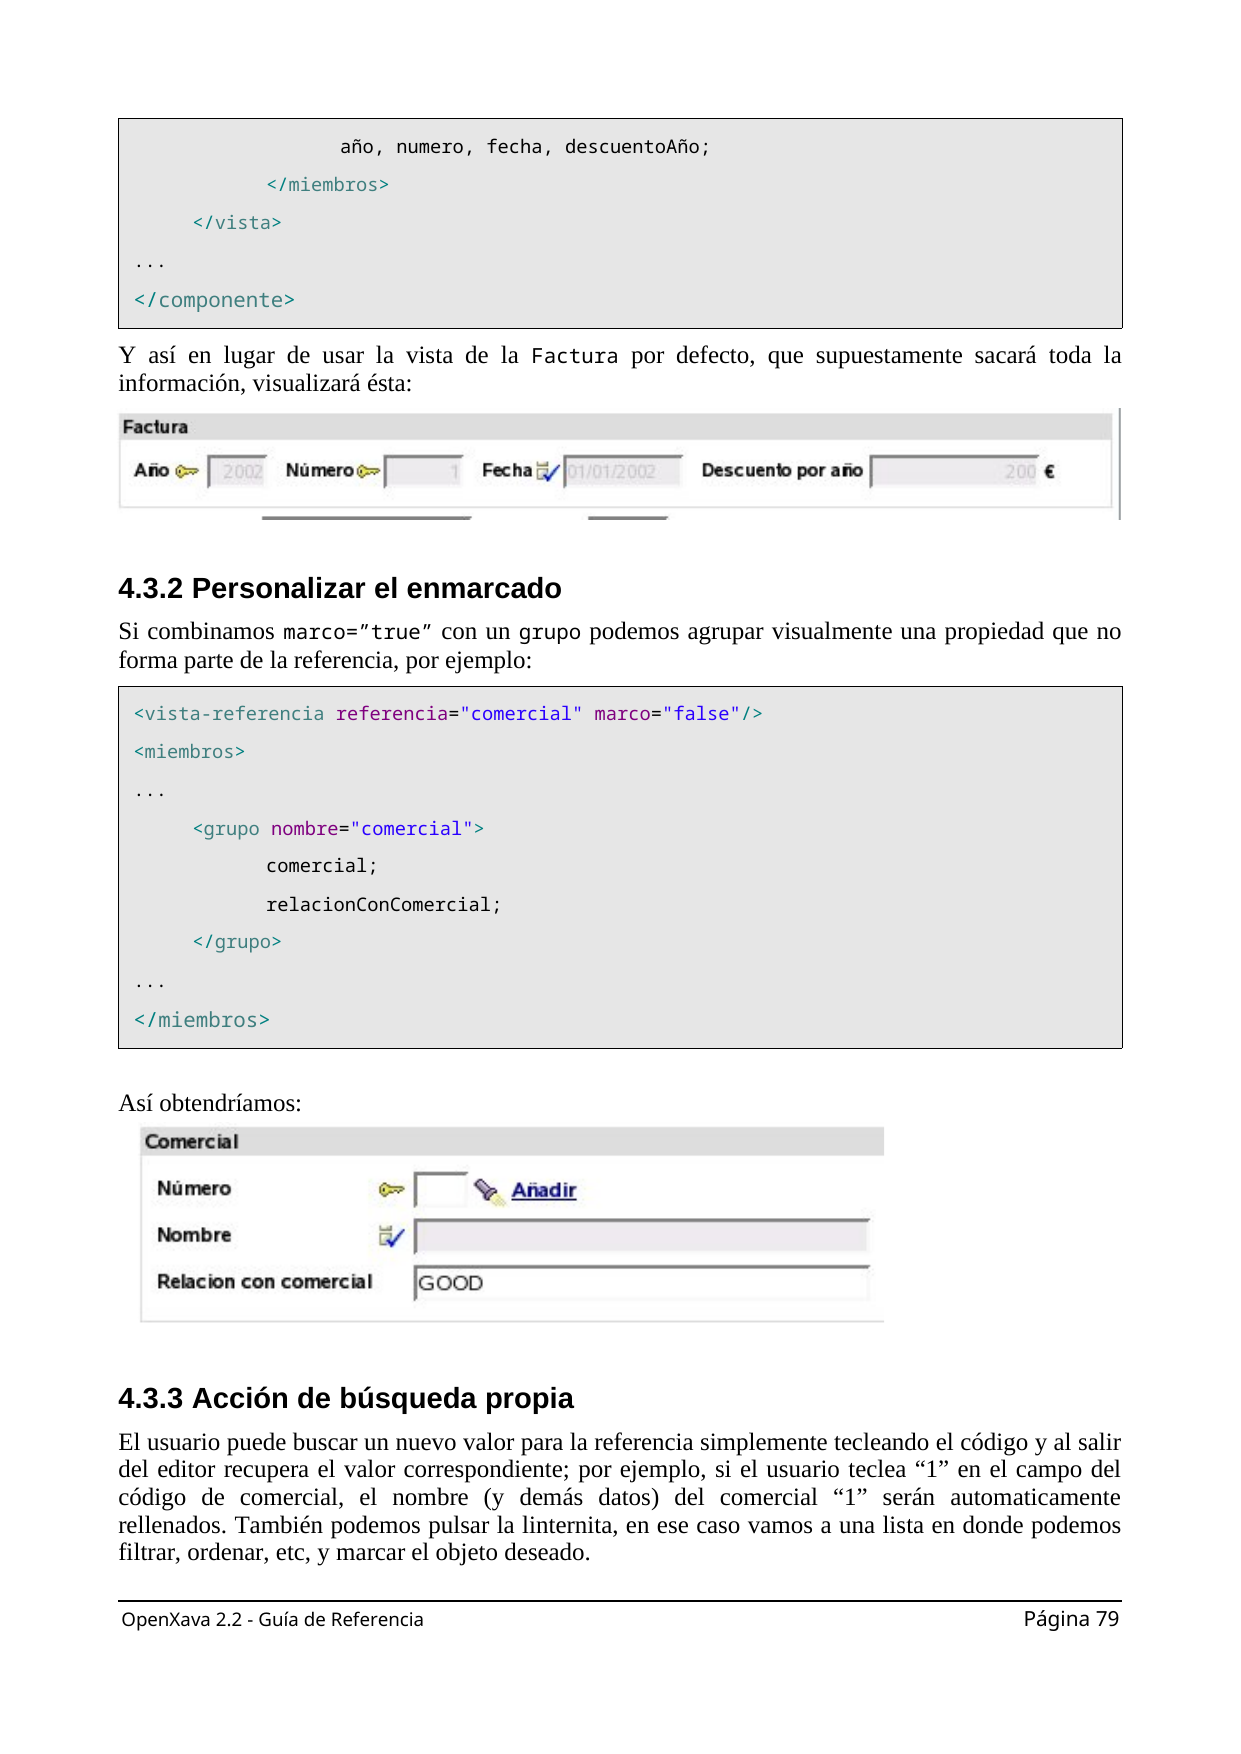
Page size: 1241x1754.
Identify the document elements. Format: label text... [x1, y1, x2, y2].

picture [137, 1122, 885, 1330]
text comercial; [119, 838, 1122, 876]
text </miembros> [119, 156, 1122, 194]
text relacionConComercial; [119, 876, 1122, 914]
text <miembros> [119, 724, 1122, 762]
text año, numero, fecha, descuentoAño; [119, 119, 1122, 156]
text <grupo nombre="comercial"> [119, 800, 1122, 838]
text </miembros> [119, 990, 1122, 1048]
text ... [119, 232, 1122, 270]
subtitle Acción de búsqueda propia [118, 1382, 1122, 1415]
text </grupo> [119, 914, 1122, 952]
picture [116, 408, 1121, 520]
text ... [119, 762, 1122, 800]
text </componente> [119, 270, 1122, 328]
text El usuario puede buscar un nuevo valor para la referencia simplemente tecleando el código y al salir del editor recupera el valor correspondiente; por ejemplo, si el usuario teclea “1” en el campo del código de comercial, el nombre (y demás datos) del comercial “1” serán automaticamente rellenados. También podemos pulsar la linternita, en ese caso vamos a una lista en donde podemos filtrar, ordenar, etc, y marcar el objeto deseado. [118, 1428, 1122, 1566]
text </vista> [119, 194, 1122, 232]
text ... [119, 952, 1122, 990]
text Así obtendríamos: [118, 1089, 1122, 1117]
text Y así en lugar de usar la vista de la Factura por defecto, que supuestamente sacará toda la información, visualizará ésta: [118, 341, 1122, 397]
text Si combinamos marco=”true” con un grupo podemos agrupar visualmente una propiedad que no forma parte de la referencia, por ejemplo: [118, 617, 1122, 673]
text <vista-referencia referencia="comercial" marco="false"/> [119, 687, 1122, 724]
subtitle Personalizar el enmarcado [118, 572, 1122, 605]
